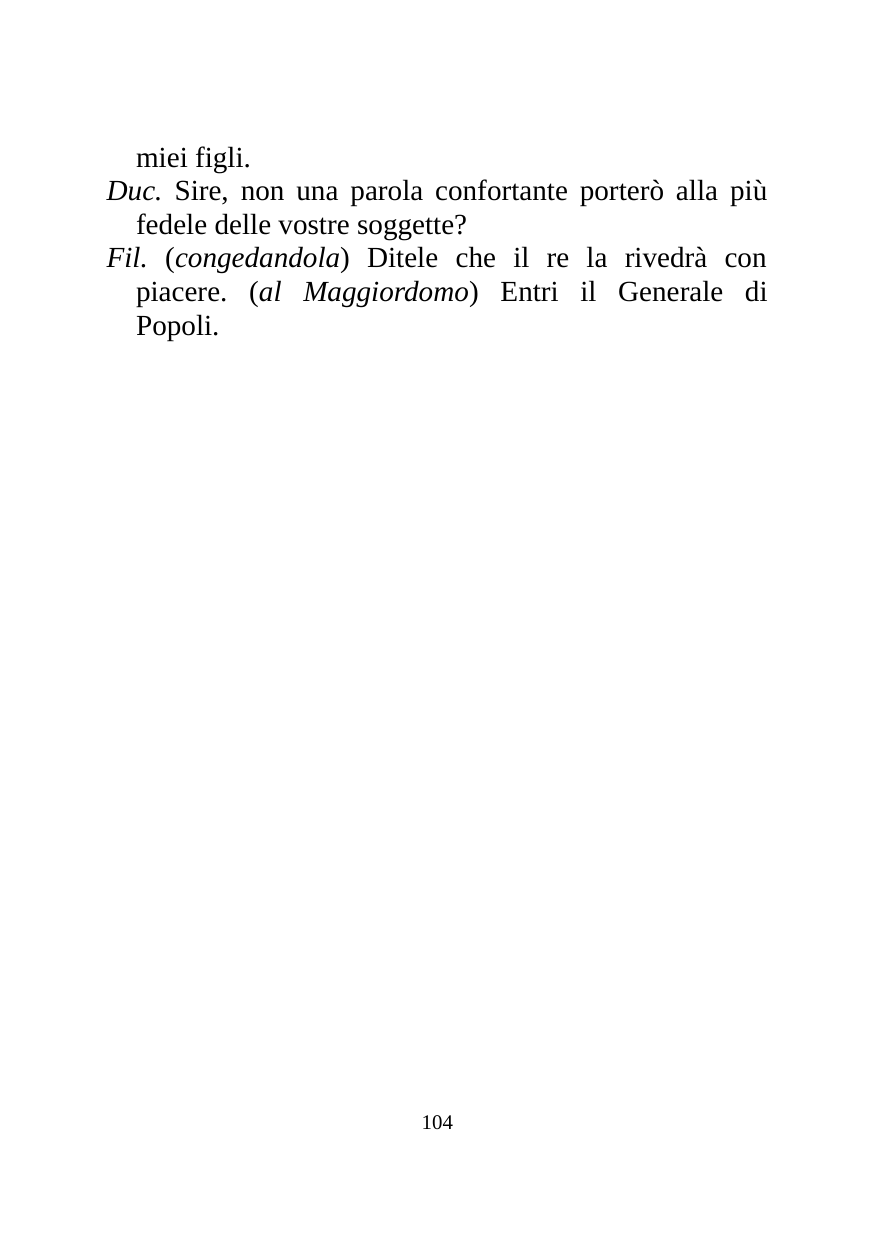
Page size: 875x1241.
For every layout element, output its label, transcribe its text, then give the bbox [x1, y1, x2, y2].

text miei figli. [106, 140, 768, 173]
text Fil. (congedandola) Ditele che il re la rivedrà con piacere. (al Maggiordomo) Entri il Generale di Popoli. [106, 241, 768, 341]
text Duc. Sire, non una parola confortante porterò alla più fedele delle vostre soggette? [106, 173, 768, 241]
